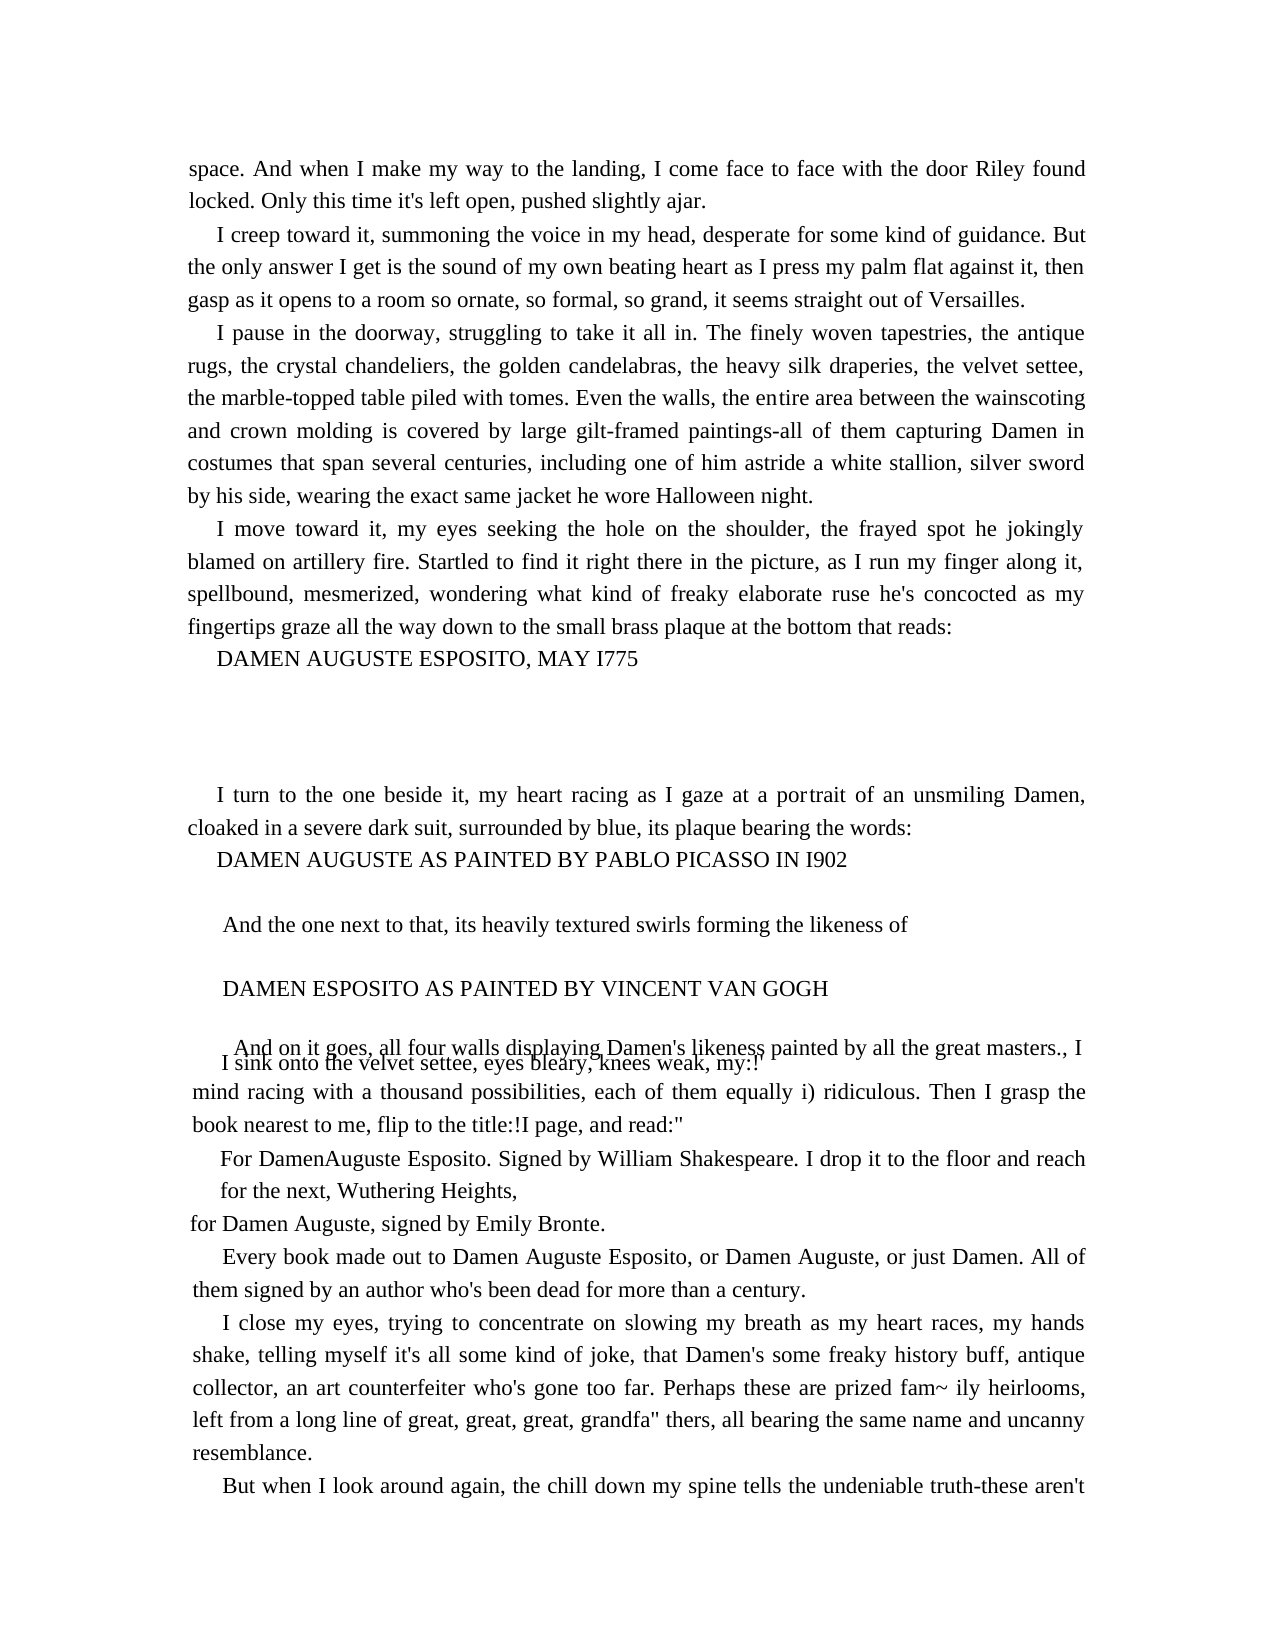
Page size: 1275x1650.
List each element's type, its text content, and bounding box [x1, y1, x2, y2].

text DAMEN AUGUSTE ESPOSITO, MAY I775 [187, 641, 1086, 673]
text space. And when I make my way to the landing, I come face to face with the door Riley found locked. Only this time it's left open, pushed slightly ajar. [188, 150, 1087, 215]
text I sink onto the velvet settee, eyes bleary, knees weak, my:!' [221, 1061, 1087, 1073]
text for Damen Auguste, signed by Emily Bronte. [189, 1205, 1086, 1238]
text I turn to the one beside it, my heart racing as I gaze at a por­trait of an unsmiling Damen, cloaked in a severe dark suit, sur­rounded by blue, its plaque bearing the words: [187, 777, 1086, 842]
text I pause in the doorway, struggling to take it all in. The finely woven tapestries, the antique rugs, the crystal chandeliers, the golden candelabras, the heavy silk draperies, the velvet settee, the marble-topped table piled with tomes. Even the walls, the en­tire area between the wainscoting and crown molding is covered by large gilt-framed paintings-all of them capturing Damen in costumes that span several centuries, including one of him astride a white stallion, silver sword by his side, wearing the exact same jacket he wore Halloween night. [187, 314, 1086, 509]
text mind racing with a thousand possibilities, each of them equally i) ridiculous. Then I grasp the book nearest to me, flip to the title:!I page, and read:" [192, 1073, 1087, 1138]
text I close my eyes, trying to concentrate on slowing my breath as my heart races, my hands shake, telling myself it's all some kind of joke, that Damen's some freaky history buff, antique collector, an art counterfeiter who's gone too far. Perhaps these are prized fam~ ily heirlooms, left from a long line of great, great, great, grandfa" thers, all bearing the same name and uncanny resemblance. [192, 1304, 1087, 1467]
text I creep toward it, summoning the voice in my head, desper­ate for some kind of guidance. But the only answer I get is the sound of my own beating heart as I press my palm flat against it, then gasp as it opens to a room so ornate, so formal, so grand, it seems straight out of Versailles. [187, 216, 1086, 313]
text For DamenAuguste Esposito. Signed by William Shakespeare. I drop it to the floor and reach for the next, Wuthering Heights, [220, 1140, 1087, 1205]
text But when I look around again, the chill down my spine tells the undeniable truth-these aren't [192, 1467, 1087, 1499]
text I move toward it, my eyes seeking the hole on the shoulder, the frayed spot he jokingly blamed on artillery fire. Startled to find it right there in the picture, as I run my finger along it, spell­bound, mesmerized, wondering what kind of freaky elaborate ruse he's concocted as my fingertips graze all the way down to the small brass plaque at the bottom that reads: [187, 511, 1086, 641]
text And the one next to that, its heavily textured swirls forming the likeness of [193, 907, 1071, 939]
text Every book made out to Damen Auguste Esposito, or Damen Auguste, or just Damen. All of them signed by an author who's been dead for more than a century. [192, 1238, 1087, 1303]
text DAMEN ESPOSITO AS PAINTED BY VINCENT VAN GOGH [193, 971, 1071, 1003]
text DAMEN AUGUSTE AS PAINTED BY PABLO PICASSO IN I902 [187, 842, 1086, 874]
text And on it goes, all four walls displaying Damen's likeness painted by all the great masters., I [193, 1034, 1087, 1061]
